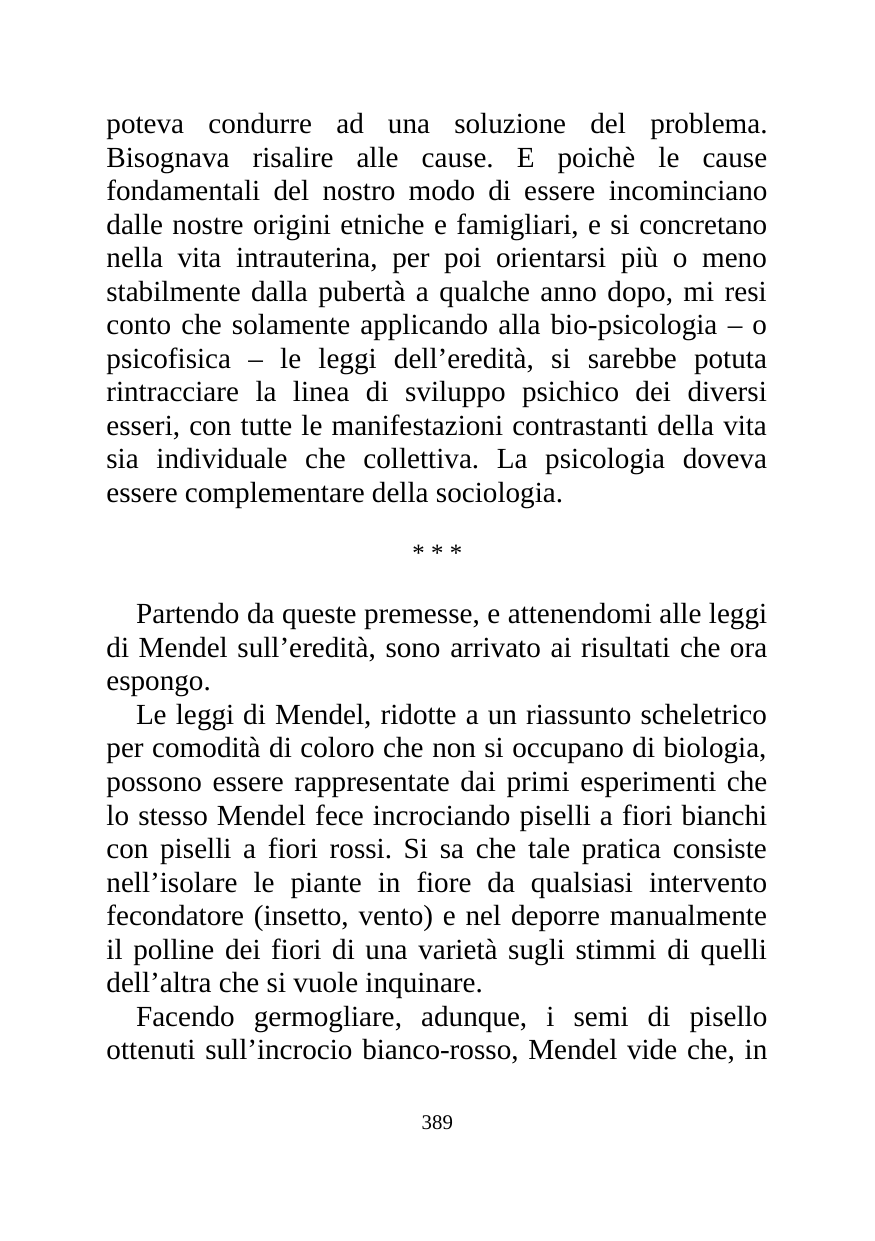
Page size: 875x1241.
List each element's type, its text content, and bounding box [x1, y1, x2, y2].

text Le leggi di Mendel, ridotte a un riassunto scheletrico per comodità di coloro che non si occupano di biologia, possono essere rappresentate dai primi esperimenti che lo stesso Mendel fece incrociando piselli a fiori bianchi con piselli a fiori rossi. Si sa che tale pratica consiste nell’isolare le piante in fiore da qualsiasi intervento fecondatore (insetto, vento) e nel deporre manualmente il polline dei fiori di una varietà sugli stimmi di quelli dell’altra che si vuole inquinare. [106, 697, 768, 999]
text Facendo germogliare, adunque, i semi di pisello ottenuti sull’incrocio bianco-rosso, Mendel vide che, in [106, 999, 768, 1066]
text poteva condurre ad una soluzione del problema. Bisognava risalire alle cause. E poichè le cause fondamentali del nostro modo di essere incominciano dalle nostre origini etniche e famigliari, e si concretano nella vita intrauterina, per poi orientarsi più o meno stabilmente dalla pubertà a qualche anno dopo, mi resi conto che solamente applicando alla bio-psicologia – o psicofisica – le leggi dell’eredità, si sarebbe potuta rintracciare la linea di sviluppo psichico dei diversi esseri, con tutte le manifestazioni contrastanti della vita sia individuale che collettiva. La psicologia doveva essere complementare della sociologia. [106, 106, 768, 509]
text Partendo da queste premesse, e attenendomi alle leggi di Mendel sull’eredità, sono arrivato ai risultati che ora espongo. [106, 596, 768, 697]
text * * * [106, 538, 768, 567]
